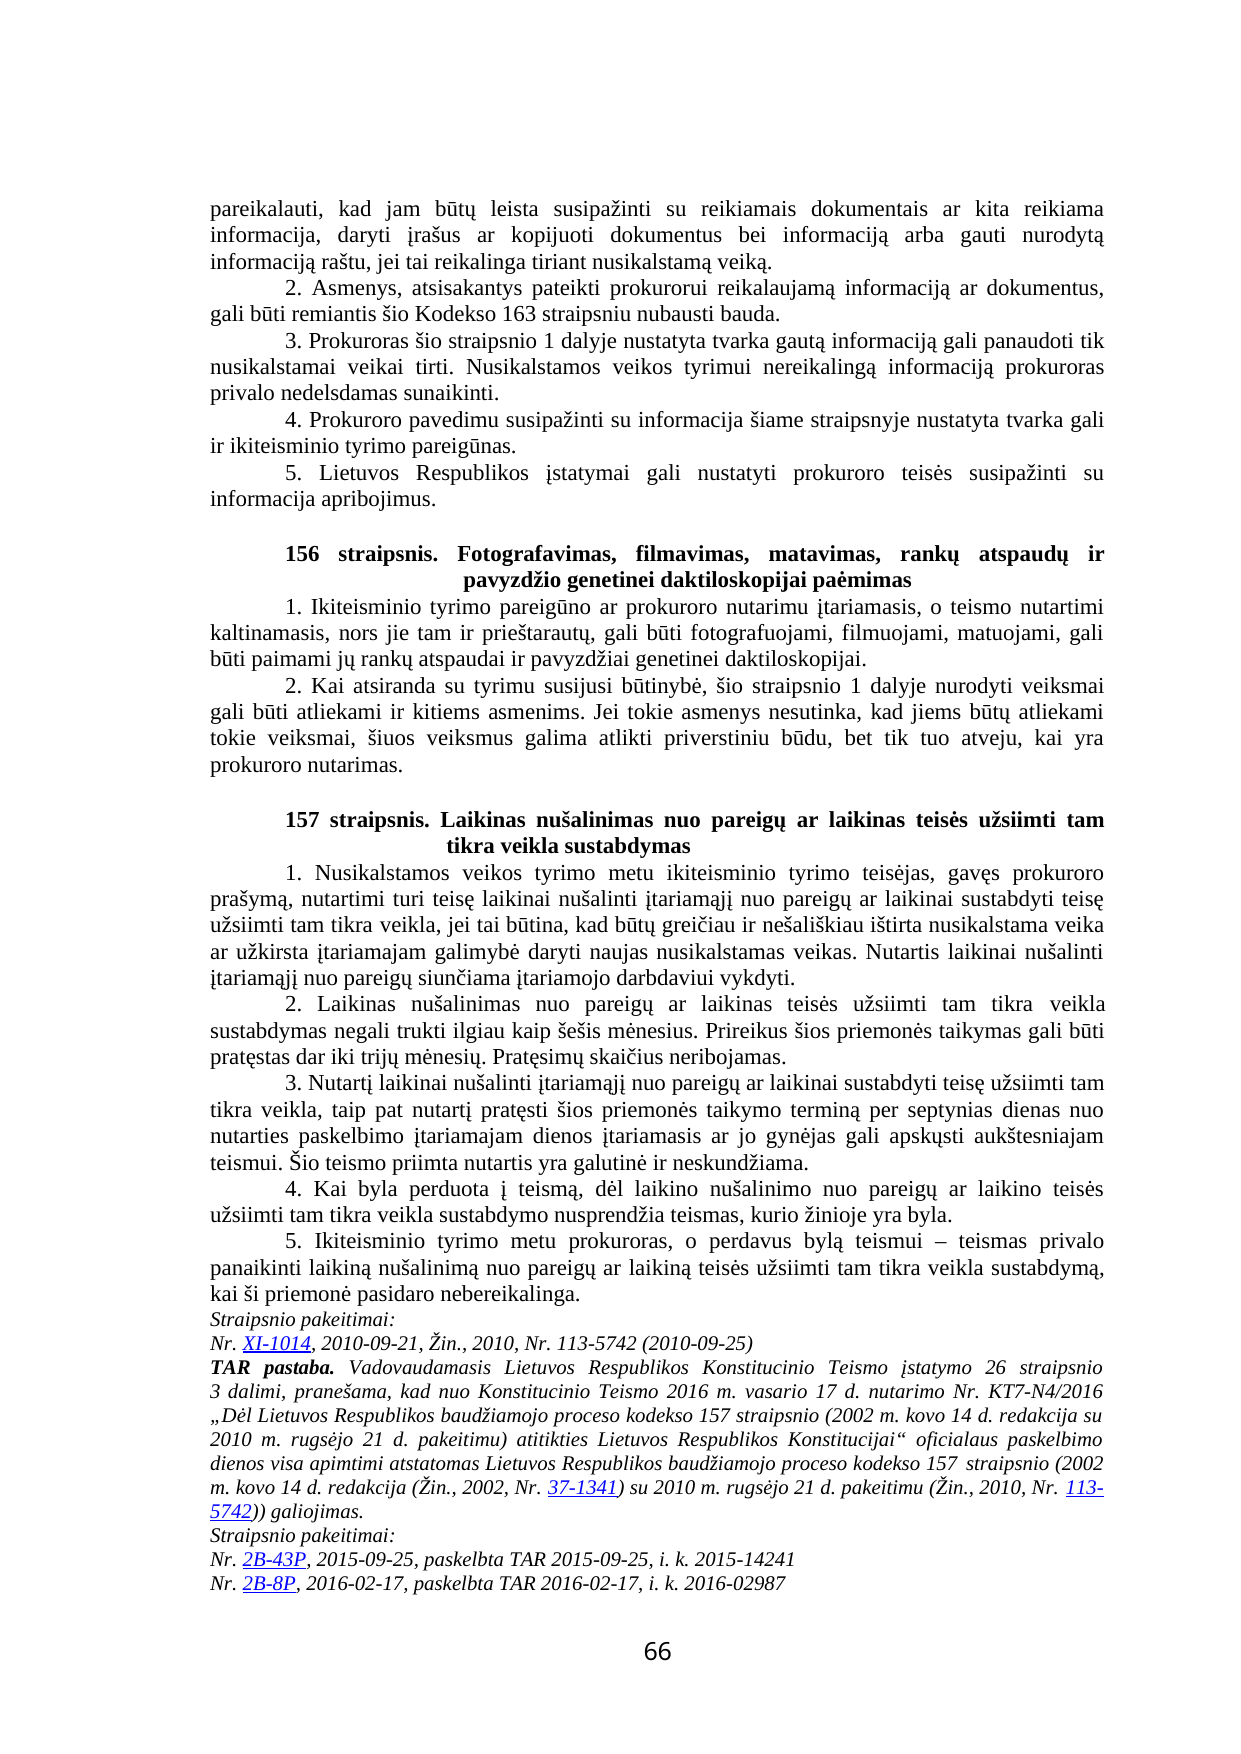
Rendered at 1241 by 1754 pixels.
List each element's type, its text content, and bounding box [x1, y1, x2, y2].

text 5. Ikiteisminio tyrimo metu prokuroras, o perdavus bylą teismui – teismas privalo panaikinti laikiną nušalinimą nuo pareigų ar laikiną teisės užsiimti tam tikra veikla sustabdymą, kai ši priemonė pasidaro nebereikalinga. [210, 1228, 1106, 1307]
text 157 straipsnis. Laikinas nušalinimas nuo pareigų ar laikinas teisės užsiimti tam tikra veikla sustabdymas [285, 806, 1106, 859]
text 5. Lietuvos Respublikos įstatymai gali nustatyti prokuroro teisės susipažinti su informacija apribojimus. [210, 458, 1106, 511]
text 2. Kai atsiranda su tyrimu susijusi būtinybė, šio straipsnio 1 dalyje nurodyti veiksmai gali būti atliekami ir kitiems asmenims. Jei tokie asmenys nesutinka, kad jiems būtų atliekami tokie veiksmai, šiuos veiksmus galima atlikti priverstiniu būdu, bet tik tuo atveju, kai yra prokuroro nutarimas. [210, 672, 1106, 777]
text Straipsnio pakeitimai: [210, 1523, 1106, 1547]
text Nr. XI-1014, 2010-09-21, Žin., 2010, Nr. 113-5742 (2010-09-25) [210, 1331, 1106, 1355]
text 1. Nusikalstamos veikos tyrimo metu ikiteisminio tyrimo teisėjas, gavęs prokuroro prašymą, nutartimi turi teisę laikinai nušalinti įtariamąjį nuo pareigų ar laikinai sustabdyti teisę užsiimti tam tikra veikla, jei tai būtina, kad būtų greičiau ir nešališkiau ištirta nusikalstama veika ar užkirsta įtariamajam galimybė daryti naujas nusikalstamas veikas. Nutartis laikinai nušalinti įtariamąjį nuo pareigų siunčiama įtariamojo darbdaviui vykdyti. [210, 859, 1106, 990]
text 4. Kai byla perduota į teismą, dėl laikino nušalinimo nuo pareigų ar laikino teisės užsiimti tam tikra veikla sustabdymo nusprendžia teismas, kurio žinioje yra byla. [210, 1175, 1106, 1228]
text 1. Ikiteisminio tyrimo pareigūno ar prokuroro nutarimu įtariamasis, o teismo nutartimi kaltinamasis, nors jie tam ir prieštarautų, gali būti fotografuojami, filmuojami, matuojami, gali būti paimami jų rankų atspaudai ir pavyzdžiai genetinei daktiloskopijai. [210, 593, 1106, 672]
text pareikalauti, kad jam būtų leista susipažinti su reikiamais dokumentais ar kita reikiama informacija, daryti įrašus ar kopijuoti dokumentus bei informaciją arba gauti nurodytą informaciją raštu, jei tai reikalinga tiriant nusikalstamą veiką. [210, 195, 1106, 274]
text 3. Prokuroras šio straipsnio 1 dalyje nustatyta tvarka gautą informaciją gali panaudoti tik nusikalstamai veikai tirti. Nusikalstamos veikos tyrimui nereikalingą informaciją prokuroras privalo nedelsdamas sunaikinti. [210, 327, 1106, 406]
text Nr. 2B-43P, 2015-09-25, paskelbta TAR 2015-09-25, i. k. 2015-14241 [210, 1547, 1106, 1571]
text TAR pastaba. Vadovaudamasis Lietuvos Respublikos Konstitucinio Teismo įstatymo 26 straipsnio 3 dalimi, pranešama, kad nuo Konstitucinio Teismo 2016 m. vasario 17 d. nutarimo Nr. KT7-N4/2016 „Dėl Lietuvos Respublikos baudžiamojo proceso kodekso 157 straipsnio (2002 m. kovo 14 d. redakcija su 2010 m. rugsėjo 21 d. pakeitimu) atitikties Lietuvos Respublikos Konstitucijai“ oficialaus paskelbimo dienos visa apimtimi atstatomas Lietuvos Respublikos baudžiamojo proceso kodekso 157 straipsnio (2002 m. kovo 14 d. redakcija (Žin., 2002, Nr. 37-1341) su 2010 m. rugsėjo 21 d. pakeitimu (Žin., 2010, Nr. 113-5742)) galiojimas. [210, 1355, 1106, 1523]
text 2. Laikinas nušalinimas nuo pareigų ar laikinas teisės užsiimti tam tikra veikla sustabdymas negali trukti ilgiau kaip šešis mėnesius. Prireikus šios priemonės taikymas gali būti pratęstas dar iki trijų mėnesių. Pratęsimų skaičius neribojamas. [210, 990, 1106, 1069]
text Nr. 2B-8P, 2016-02-17, paskelbta TAR 2016-02-17, i. k. 2016-02987 [210, 1571, 1106, 1595]
text 4. Prokuroro pavedimu susipažinti su informacija šiame straipsnyje nustatyta tvarka gali ir ikiteisminio tyrimo pareigūnas. [210, 406, 1106, 458]
text 156 straipsnis. Fotografavimas, filmavimas, matavimas, rankų atspaudų ir pavyzdžio genetinei daktiloskopijai paėmimas [285, 540, 1106, 593]
text 2. Asmenys, atsisakantys pateikti prokurorui reikalaujamą informaciją ar dokumentus, gali būti remiantis šio Kodekso 163 straipsniu nubausti bauda. [210, 274, 1106, 327]
text Straipsnio pakeitimai: [210, 1307, 1106, 1331]
text 3. Nutartį laikinai nušalinti įtariamąjį nuo pareigų ar laikinai sustabdyti teisę užsiimti tam tikra veikla, taip pat nutartį pratęsti šios priemonės taikymo terminą per septynias dienas nuo nutarties paskelbimo įtariamajam dienos įtariamasis ar jo gynėjas gali apskųsti aukštesniajam teismui. Šio teismo priimta nutartis yra galutinė ir neskundžiama. [210, 1069, 1106, 1175]
